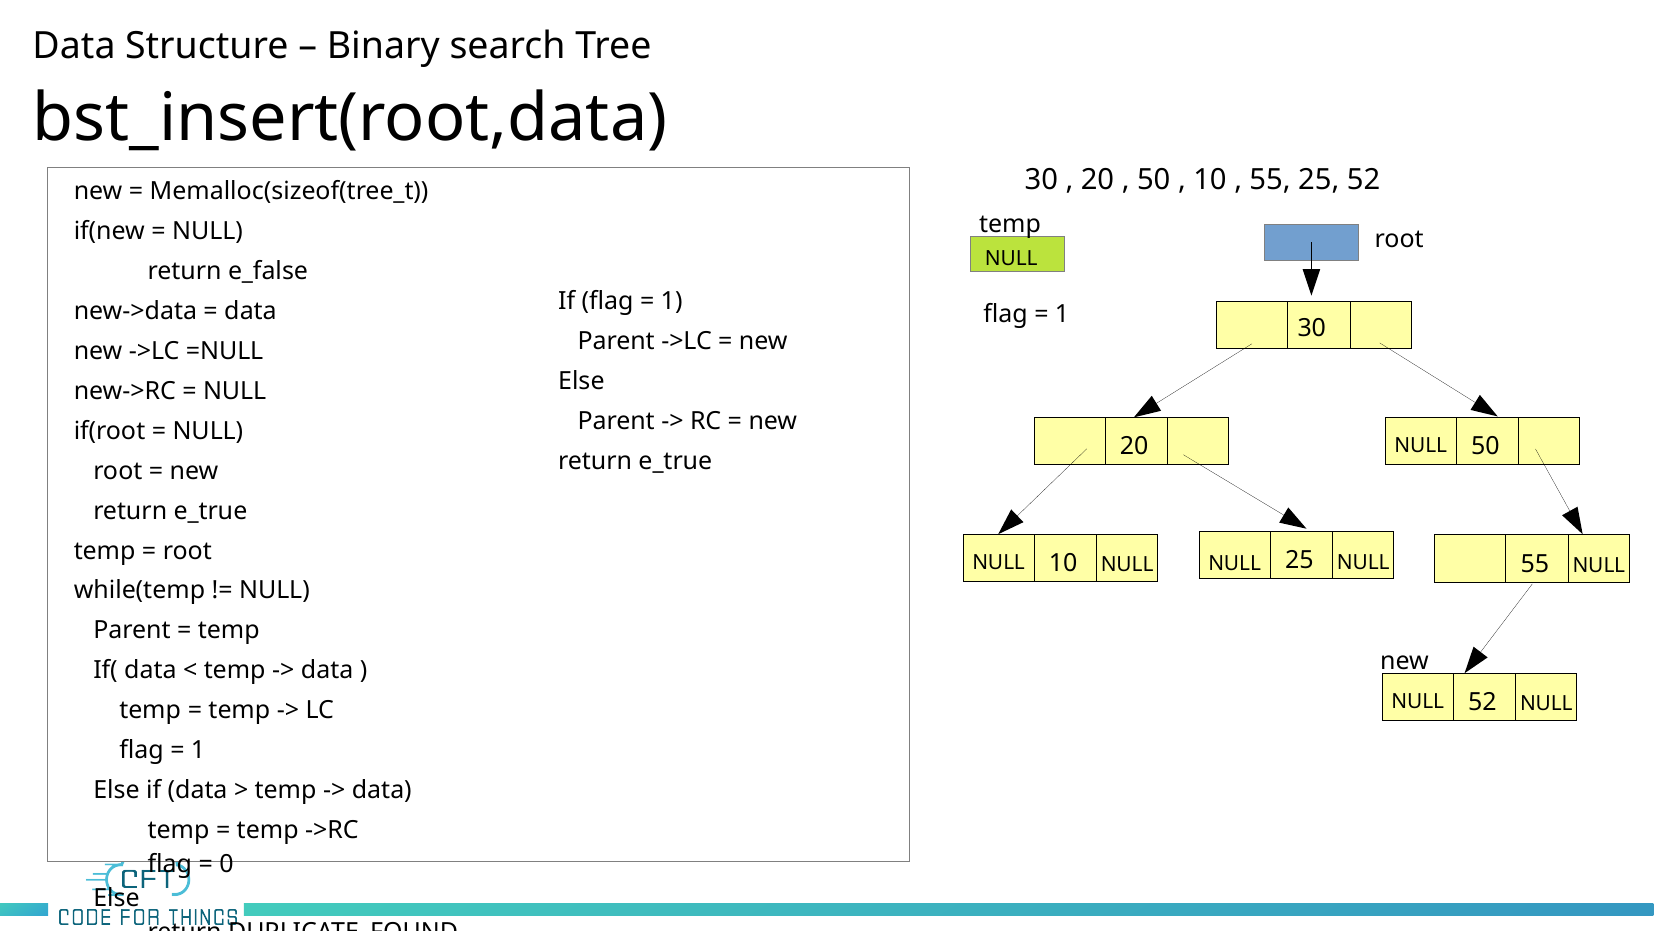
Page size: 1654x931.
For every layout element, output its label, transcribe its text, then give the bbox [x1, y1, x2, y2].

text_box [1516, 673, 1577, 681]
text_box [1333, 531, 1394, 539]
title Data Structure – Binary search Tree bst_insert(root,data) [32, 12, 1184, 166]
text_box NULL [1322, 539, 1406, 579]
text_box NULL [1193, 541, 1278, 581]
text_box NULL [1376, 679, 1461, 719]
text_box [1519, 417, 1580, 465]
text_box NULL [1505, 681, 1589, 721]
text_box [1351, 301, 1412, 349]
text_box [1569, 534, 1630, 542]
text_box [603, 167, 910, 862]
text_box NULL [957, 540, 1041, 580]
text_box [1034, 417, 1105, 465]
text_box [1054, 243, 1065, 272]
text_box 25 [1270, 534, 1333, 579]
text_box [1264, 224, 1359, 261]
text_box NULL [1086, 542, 1170, 582]
text_box 30 , 20 , 50 , 10 , 55, 25, 52 [1009, 141, 1536, 201]
text_box [963, 534, 1034, 540]
text_box root [1359, 212, 1440, 258]
text_box NULL [1557, 542, 1642, 582]
text_box [1199, 531, 1270, 541]
text_box NULL [1379, 422, 1464, 463]
text_box new = Memalloc(sizeof(tree_t)) if(new = NULL) return e_false new->data = data new ->LC =NULL new->RC = NULL if(root = NULL) root = new return e_true temp = root while(temp != NULL) Parent = temp If( data < temp -> data ) temp = temp -> LC flag = 1 Else if (data > temp -> data) temp = temp ->RC flag = 0 Else return DUPLICATE_FOUND [59, 166, 603, 866]
text_box [1216, 301, 1287, 349]
text_box new [1365, 635, 1447, 680]
text_box 52 [1453, 676, 1516, 721]
text_box 10 [1034, 537, 1096, 582]
text_box [1434, 534, 1505, 583]
text_box flag = 1 [968, 288, 1111, 333]
text_box NULL [970, 236, 1054, 276]
text_box [1385, 417, 1456, 422]
text_box [47, 167, 59, 862]
text_box If (flag = 1) Parent ->LC = new Else Parent -> RC = new return e_true [543, 275, 863, 496]
text_box 50 [1456, 420, 1519, 465]
text_box 55 [1505, 537, 1568, 583]
text_box 20 [1105, 420, 1167, 465]
text_box [1097, 534, 1158, 542]
text_box 30 [1282, 302, 1345, 347]
picture [59, 866, 237, 925]
text_box [1288, 301, 1350, 349]
text_box temp [964, 198, 1069, 243]
text_box [1168, 417, 1229, 465]
